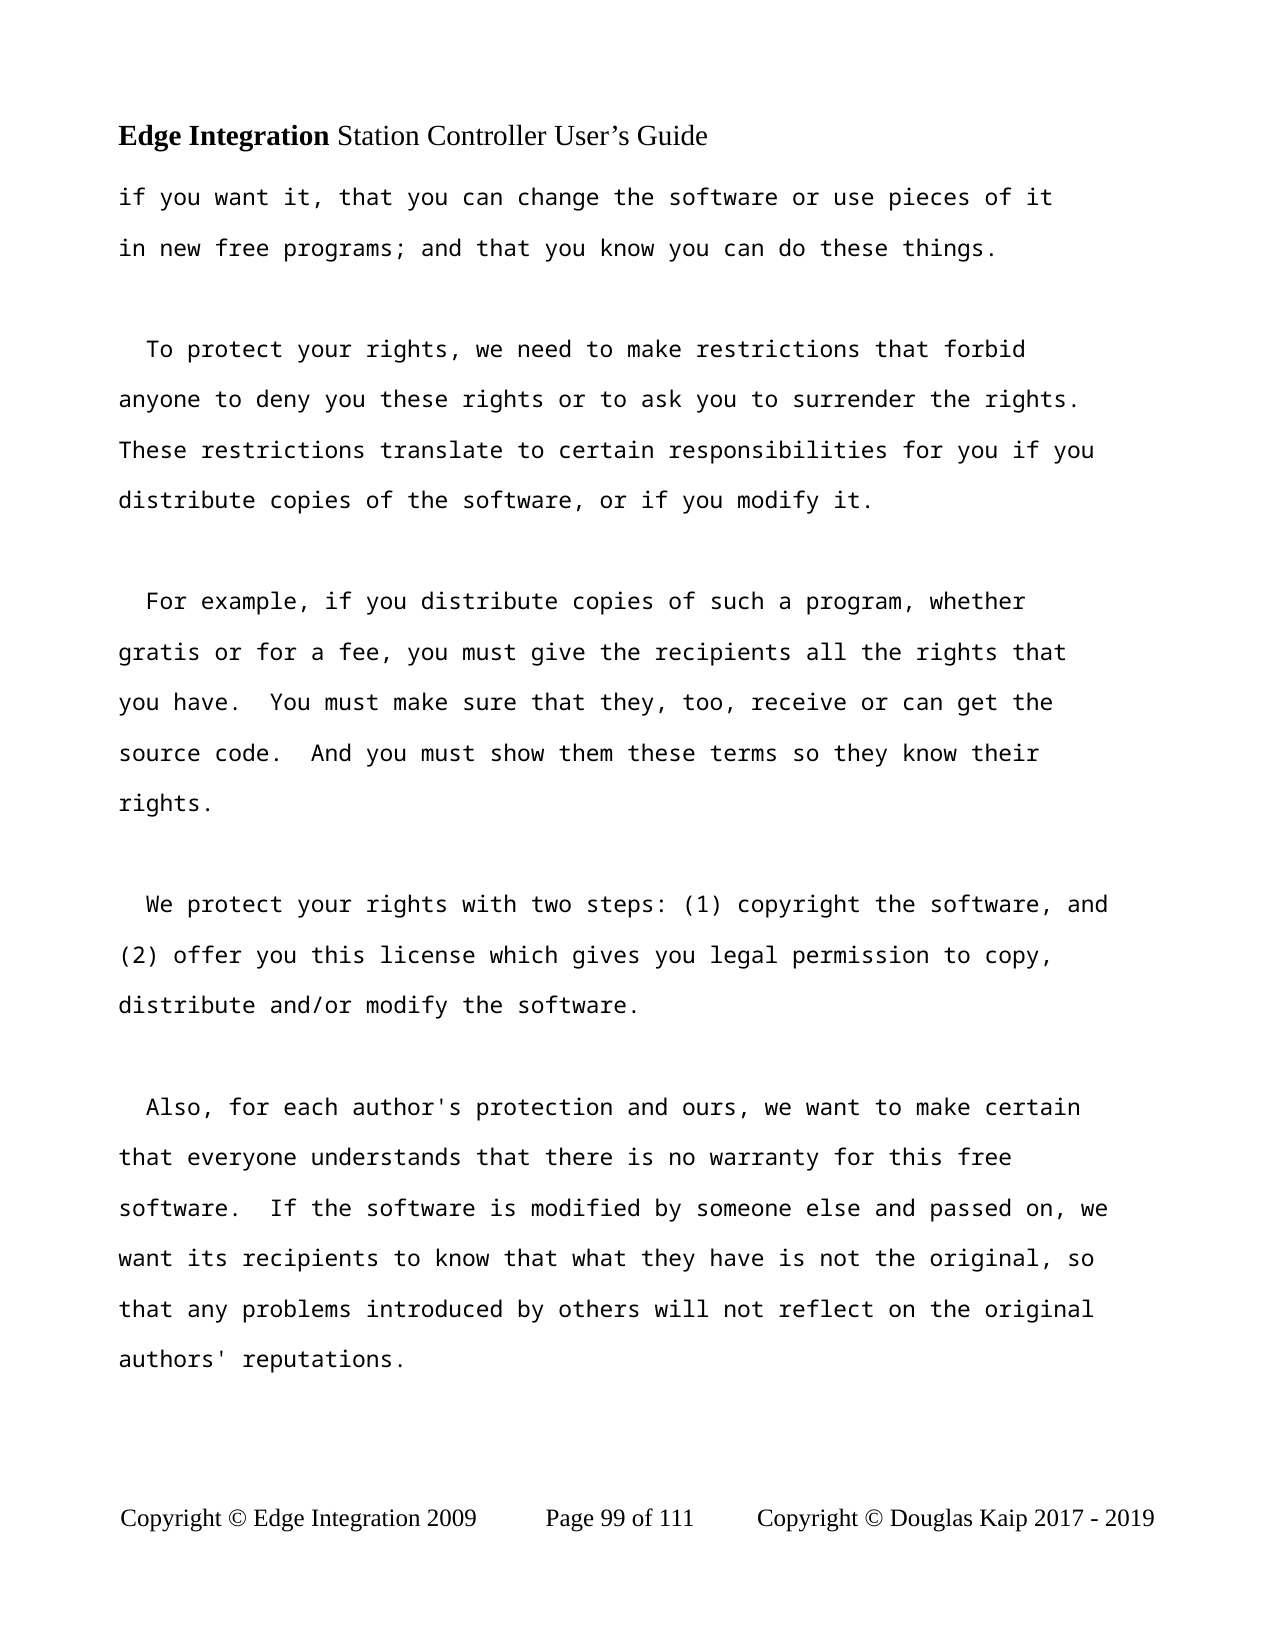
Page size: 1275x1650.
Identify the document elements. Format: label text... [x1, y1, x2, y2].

text distribute and/or modify the software. [118, 989, 1157, 1021]
text For example, if you distribute copies of such a program, whether [118, 585, 1157, 617]
text Also, for each author's protection and ours, we want to make certain [118, 1091, 1157, 1122]
text distribute copies of the software, or if you modify it. [118, 484, 1157, 516]
text software. If the software is modified by someone else and passed on, we [118, 1192, 1157, 1223]
text you have. You must make sure that they, too, receive or can get the [118, 686, 1157, 718]
text gratis or for a fee, you must give the recipients all the rights that [118, 636, 1157, 667]
text These restrictions translate to certain responsibilities for you if you [118, 434, 1157, 465]
text source code. And you must show them these terms so they know their [118, 737, 1157, 768]
text rights. [118, 787, 1157, 819]
text that everyone understands that there is no warranty for this free [118, 1141, 1157, 1172]
text anyone to deny you these rights or to ask you to surrender the rights. [118, 383, 1157, 414]
text We protect your rights with two steps: (1) copyright the software, and [118, 888, 1157, 920]
text that any problems introduced by others will not reflect on the original [118, 1293, 1157, 1324]
text if you want it, that you can change the software or use pieces of it [118, 181, 1157, 212]
text want its recipients to know that what they have is not the original, so [118, 1242, 1157, 1273]
text in new free programs; and that you know you can do these things. [118, 232, 1157, 263]
text To protect your rights, we need to make restrictions that forbid [118, 333, 1157, 364]
text authors' reputations. [118, 1343, 1157, 1374]
text (2) offer you this license which gives you legal permission to copy, [118, 939, 1157, 970]
